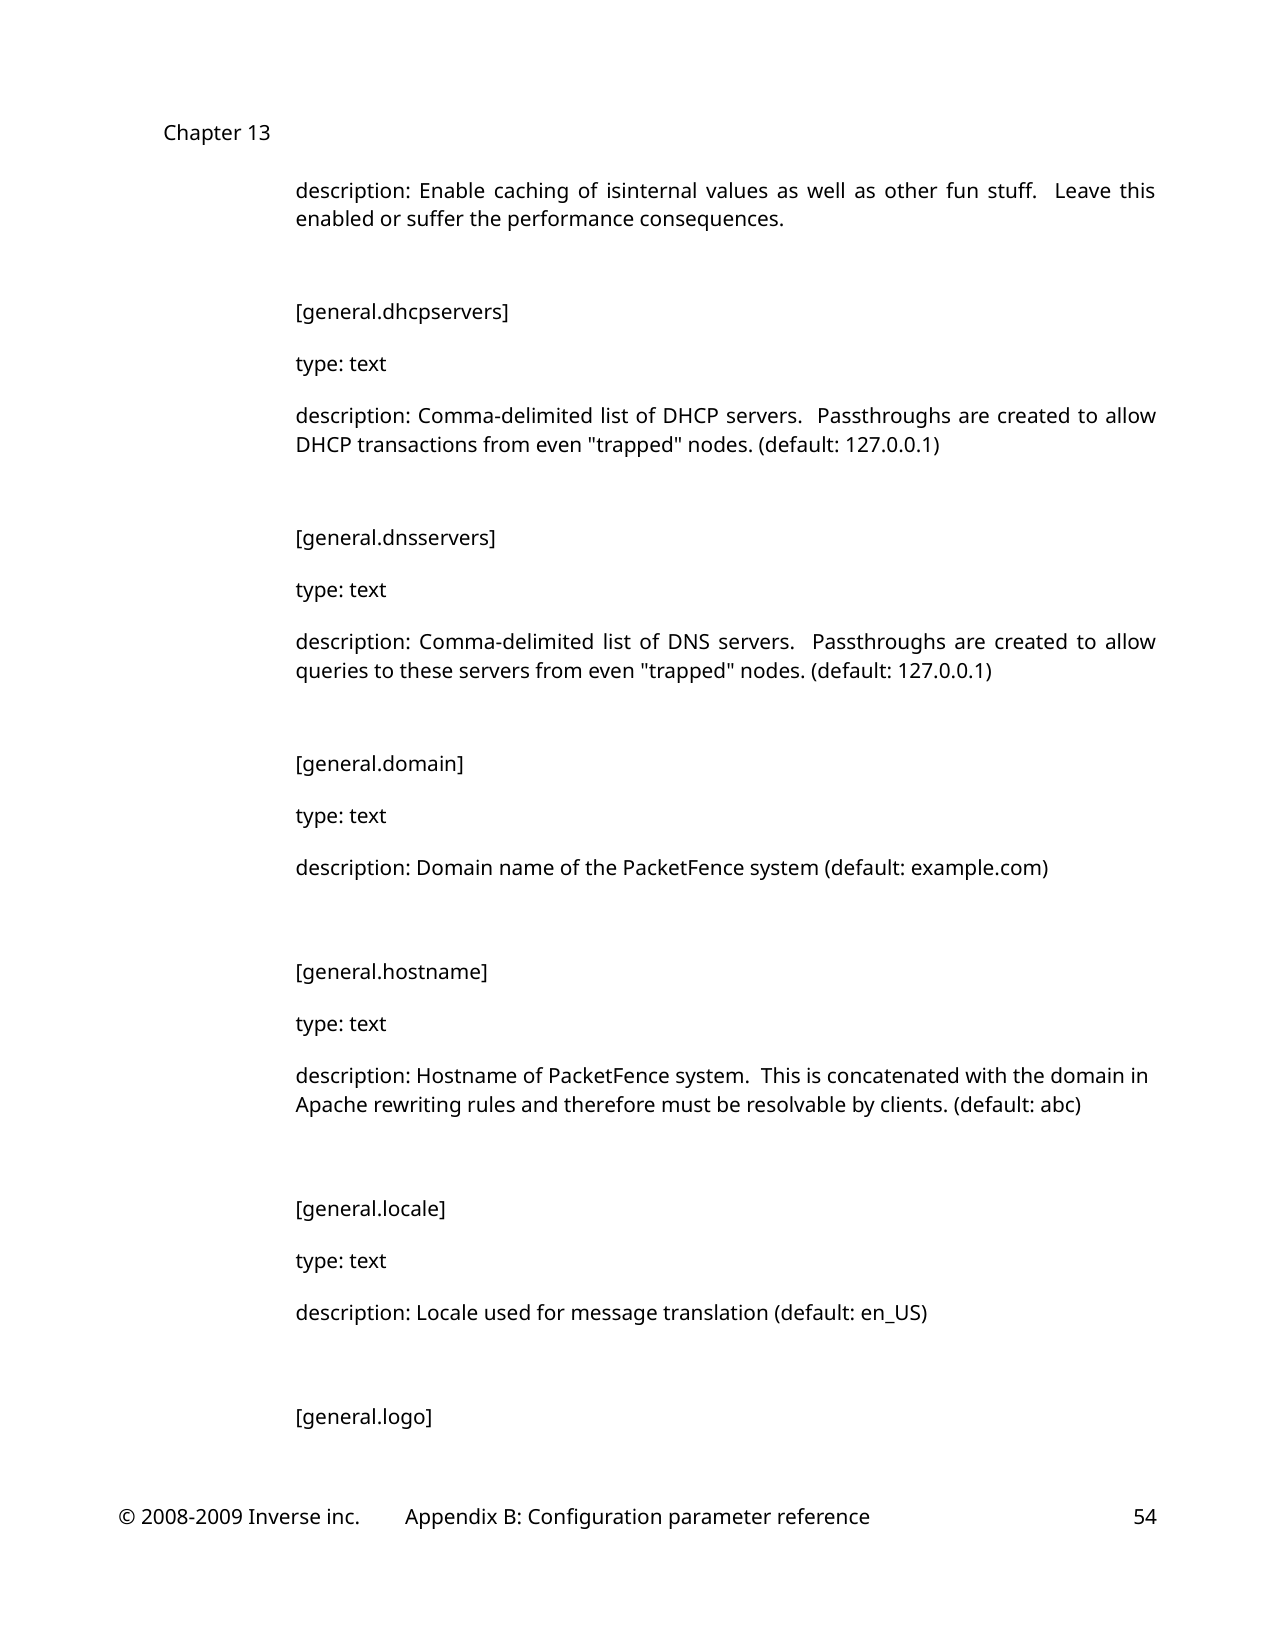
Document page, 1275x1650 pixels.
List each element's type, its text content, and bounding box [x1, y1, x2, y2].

text description: Locale used for message translation (default: en_US) [295, 1298, 1157, 1326]
text description: Domain name of the PacketFence system (default: example.com) [295, 853, 1157, 881]
text type: text [295, 801, 1157, 829]
text [general.hostname] [295, 957, 1157, 986]
text type: text [295, 1009, 1157, 1038]
text [general.logo] [295, 1402, 1157, 1431]
text type: text [295, 1246, 1157, 1274]
text [general.locale] [295, 1194, 1157, 1222]
text description: Comma-delimited list of DNS servers. Passthroughs are created to allow queries to these servers from even "trapped" nodes. (default: 127.0.0.1) [295, 627, 1157, 684]
text description: Comma-delimited list of DHCP servers. Passthroughs are created to allow DHCP transactions from even "trapped" nodes. (default: 127.0.0.1) [295, 402, 1157, 458]
text [general.domain] [295, 749, 1157, 777]
text [general.dhcpservers] [295, 297, 1157, 326]
text description: Enable caching of isinternal values as well as other fun stuff. Leave this enabled or suffer the performance consequences. [295, 176, 1157, 233]
text [general.dnsservers] [295, 523, 1157, 552]
text description: Hostname of PacketFence system. This is concatenated with the domain in Apache rewriting rules and therefore must be resolvable by clients. (default: abc) [295, 1061, 1157, 1118]
text type: text [295, 575, 1157, 604]
text type: text [295, 349, 1157, 378]
